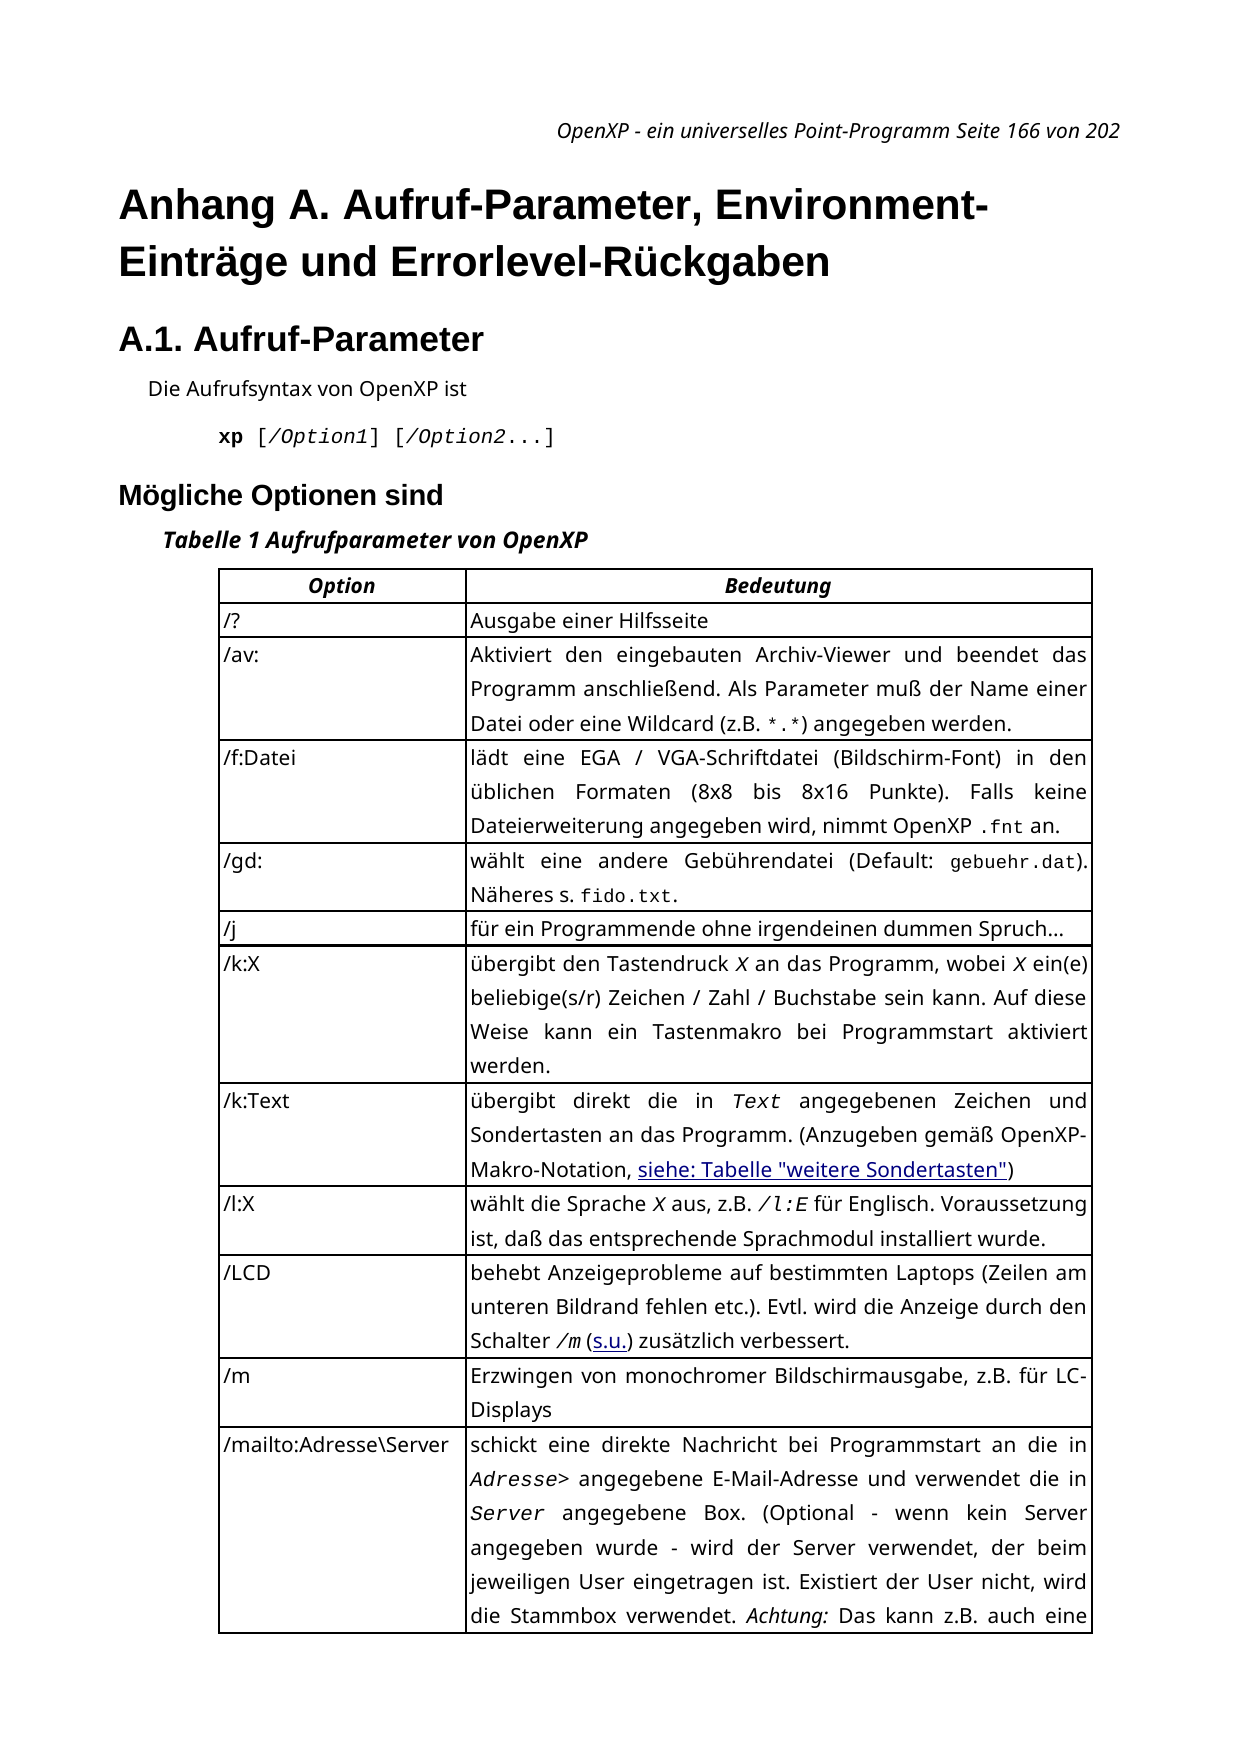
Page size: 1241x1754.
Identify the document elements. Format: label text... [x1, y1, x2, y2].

table_cell Aktiviert den eingebauten Archiv-Viewer und beendet das Programm anschließend. Als Parameter muß der Name einer Datei oder eine Wildcard (z.B. *.*) angegeben werden. [467, 638, 1091, 739]
table_cell /m [220, 1359, 465, 1426]
table_cell behebt Anzeigeprobleme auf bestimmten Laptops (Zeilen am unteren Bildrand fehlen etc.). Evtl. wird die Anzeige durch den Schalter /m (s.u.) zusätzlich verbessert. [467, 1256, 1091, 1357]
text Tabelle 1 Aufrufparameter von OpenXP [162, 524, 1122, 555]
table_cell /mailto:Adresse\Server [220, 1428, 465, 1632]
table_cell /k:X [220, 947, 465, 1082]
subtitle Anhang A. Aufruf-Parameter, Environment-Einträge und Errorlevel-Rückgaben [118, 173, 1122, 285]
table_cell /f:Datei [220, 741, 465, 842]
table_header Bedeutung [467, 570, 1091, 602]
table_cell übergibt direkt die in Text angegebenen Zeichen und Sondertasten an das Programm. (Anzugeben gemäß OpenXP-Makro-Notation, siehe: Tabelle "weitere Sondertasten") [467, 1084, 1091, 1185]
table_header Option [220, 570, 465, 602]
table_cell /LCD [220, 1256, 465, 1357]
table_cell schickt eine direkte Nachricht bei Programmstart an die in Adresse> angegebene E-Mail-Adresse und verwendet die in Server angegebene Box. (Optional - wenn kein Server angegeben wurde - wird der Server verwendet, der beim jeweiligen User eingetragen ist. Existiert der User nicht, wird die Stammbox verwendet. Achtung: Das kann z.B. auch eine [467, 1428, 1091, 1632]
table_cell /? [220, 604, 465, 636]
subtitle Mögliche Optionen sind [118, 472, 1122, 511]
table_cell Ausgabe einer Hilfsseite [467, 604, 1091, 636]
table_cell /l:X [220, 1187, 465, 1254]
subtitle A.1. Aufruf-Parameter [118, 312, 1122, 359]
table_cell übergibt den Tastendruck X an das Programm, wobei X ein(e) beliebige(s/r) Zeichen / Zahl / Buchstabe sein kann. Auf diese Weise kann ein Tastenmakro bei Programmstart aktiviert werden. [467, 947, 1091, 1082]
table_cell /j [220, 912, 465, 944]
table_cell /av: [220, 638, 465, 739]
text xp [/Option1] [/Option2...] [218, 423, 1122, 450]
table_cell wählt die Sprache X aus, z.B. /l:E für Englisch. Voraussetzung ist, daß das entsprechende Sprachmodul installiert wurde. [467, 1187, 1091, 1254]
table_cell für ein Programmende ohne irgendeinen dummen Spruch... [467, 912, 1091, 944]
table_cell /k:Text [220, 1084, 465, 1185]
table_cell lädt eine EGA / VGA-Schriftdatei (Bildschirm-Font) in den üblichen Formaten (8x8 bis 8x16 Punkte). Falls keine Dateierweiterung angegeben wird, nimmt OpenXP .fnt an. [467, 741, 1091, 842]
table_cell Erzwingen von monochromer Bildschirmausgabe, z.B. für LC-Displays [467, 1359, 1091, 1426]
table_cell wählt eine andere Gebührendatei (Default: gebuehr.dat). Näheres s. fido.txt. [467, 844, 1091, 910]
text Die Aufrufsyntax von OpenXP ist [148, 373, 1122, 402]
table_cell /gd: [220, 844, 465, 910]
